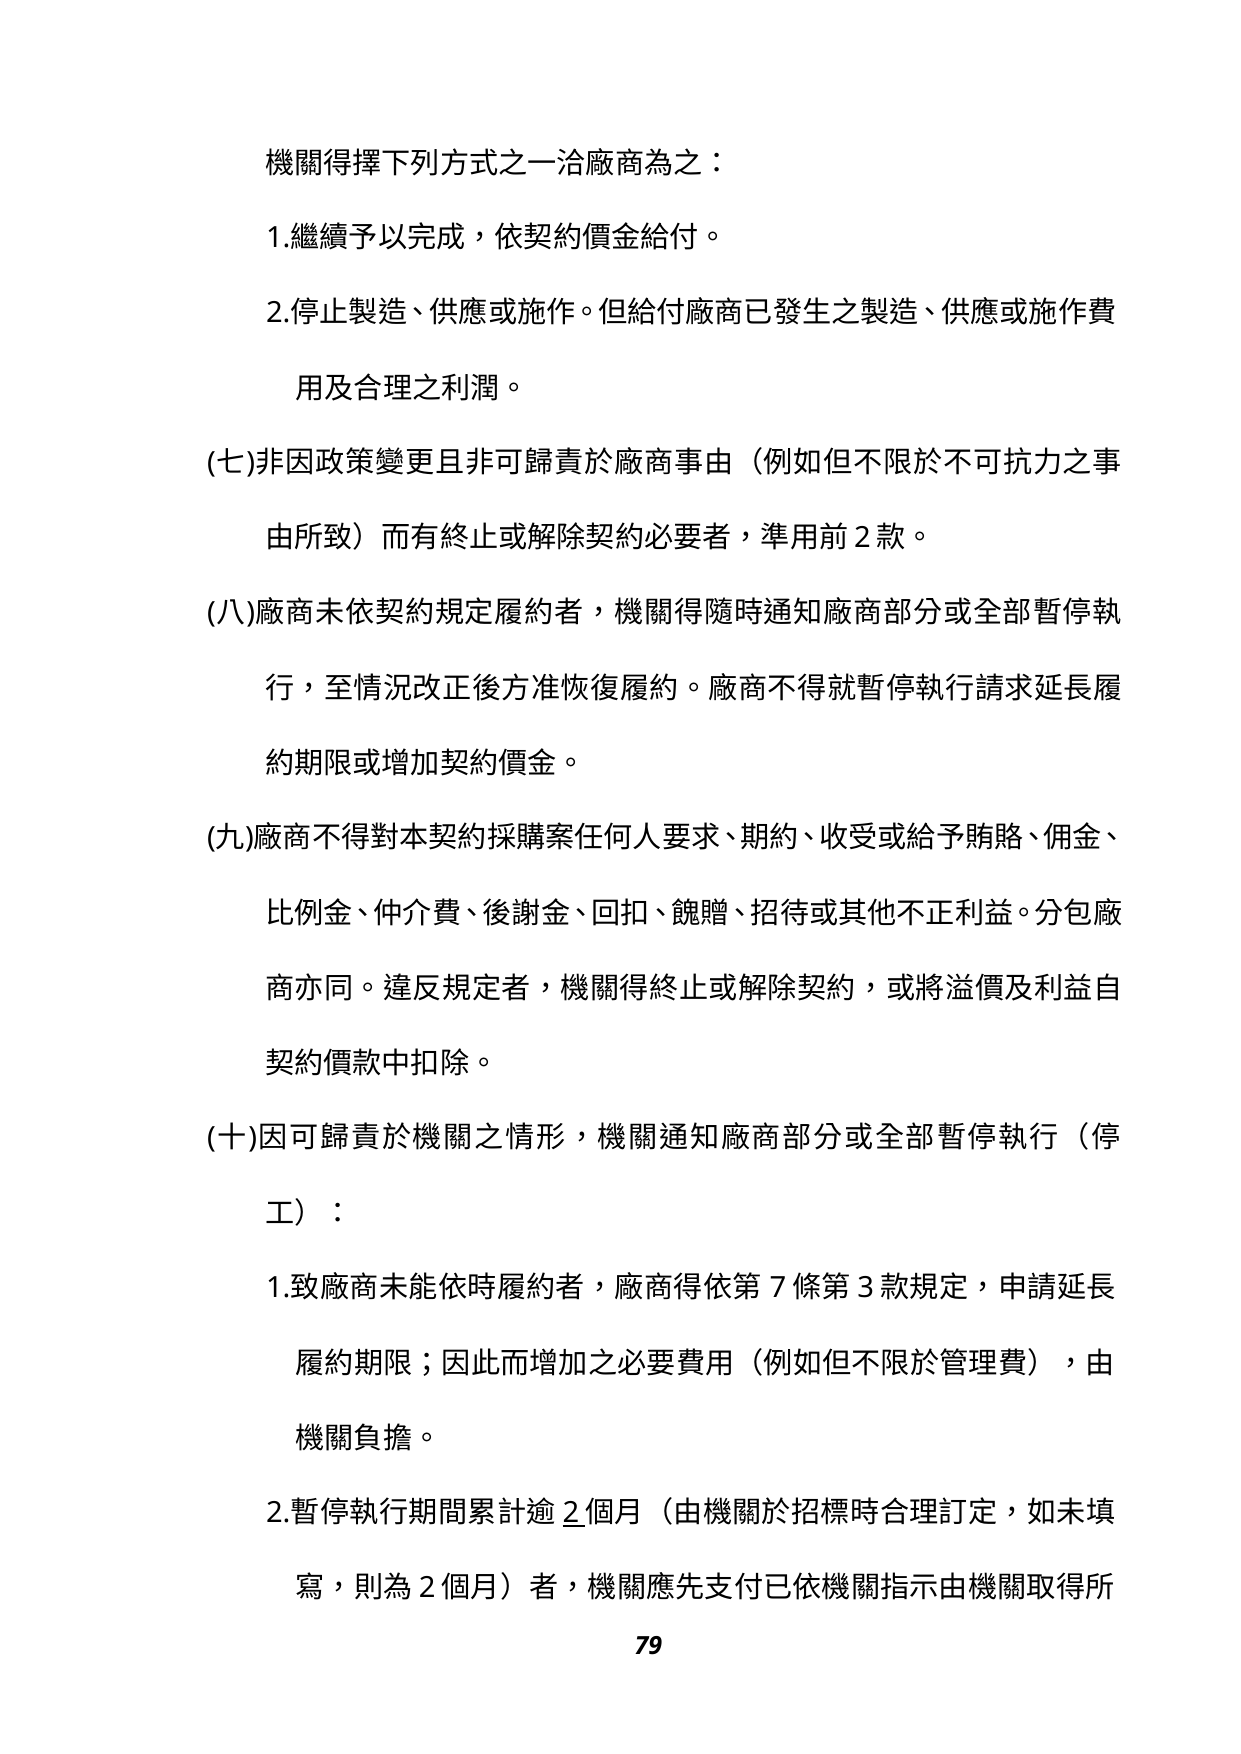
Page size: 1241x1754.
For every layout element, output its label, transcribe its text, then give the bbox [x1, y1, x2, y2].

text 2.暫停執行期間累計逾2個月（由機關於招標時合理訂定，如未填寫，則為2個月）者，機關應先支付已依機關指示由機關取得所 [266, 1473, 1116, 1623]
text (九)廠商不得對本契約採購案任何人要求、期約、收受或給予賄賂、佣金、比例金、仲介費、後謝金、回扣、餽贈、招待或其他不正利益。分包廠商亦同。違反規定者，機關得終止或解除契約，或將溢價及利益自契約價款中扣除。 [207, 798, 1122, 1098]
text (八)廠商未依契約規定履約者，機關得隨時通知廠商部分或全部暫停執行，至情況改正後方准恢復履約。廠商不得就暫停執行請求延長履約期限或增加契約價金。 [207, 573, 1122, 798]
text 機關得擇下列方式之一洽廠商為之： [207, 123, 1122, 198]
text (七)非因政策變更且非可歸責於廠商事由（例如但不限於不可抗力之事由所致）而有終止或解除契約必要者，準用前2款。 [207, 423, 1122, 573]
text 1.致廠商未能依時履約者，廠商得依第7條第3款規定，申請延長履約期限；因此而增加之必要費用（例如但不限於管理費），由機關負擔。 [266, 1248, 1116, 1473]
text 2.停止製造、供應或施作。但給付廠商已發生之製造、供應或施作費用及合理之利潤。 [266, 273, 1116, 423]
text (十)因可歸責於機關之情形，機關通知廠商部分或全部暫停執行（停工）： [207, 1098, 1122, 1248]
text 1.繼續予以完成，依契約價金給付。 [266, 198, 1116, 273]
